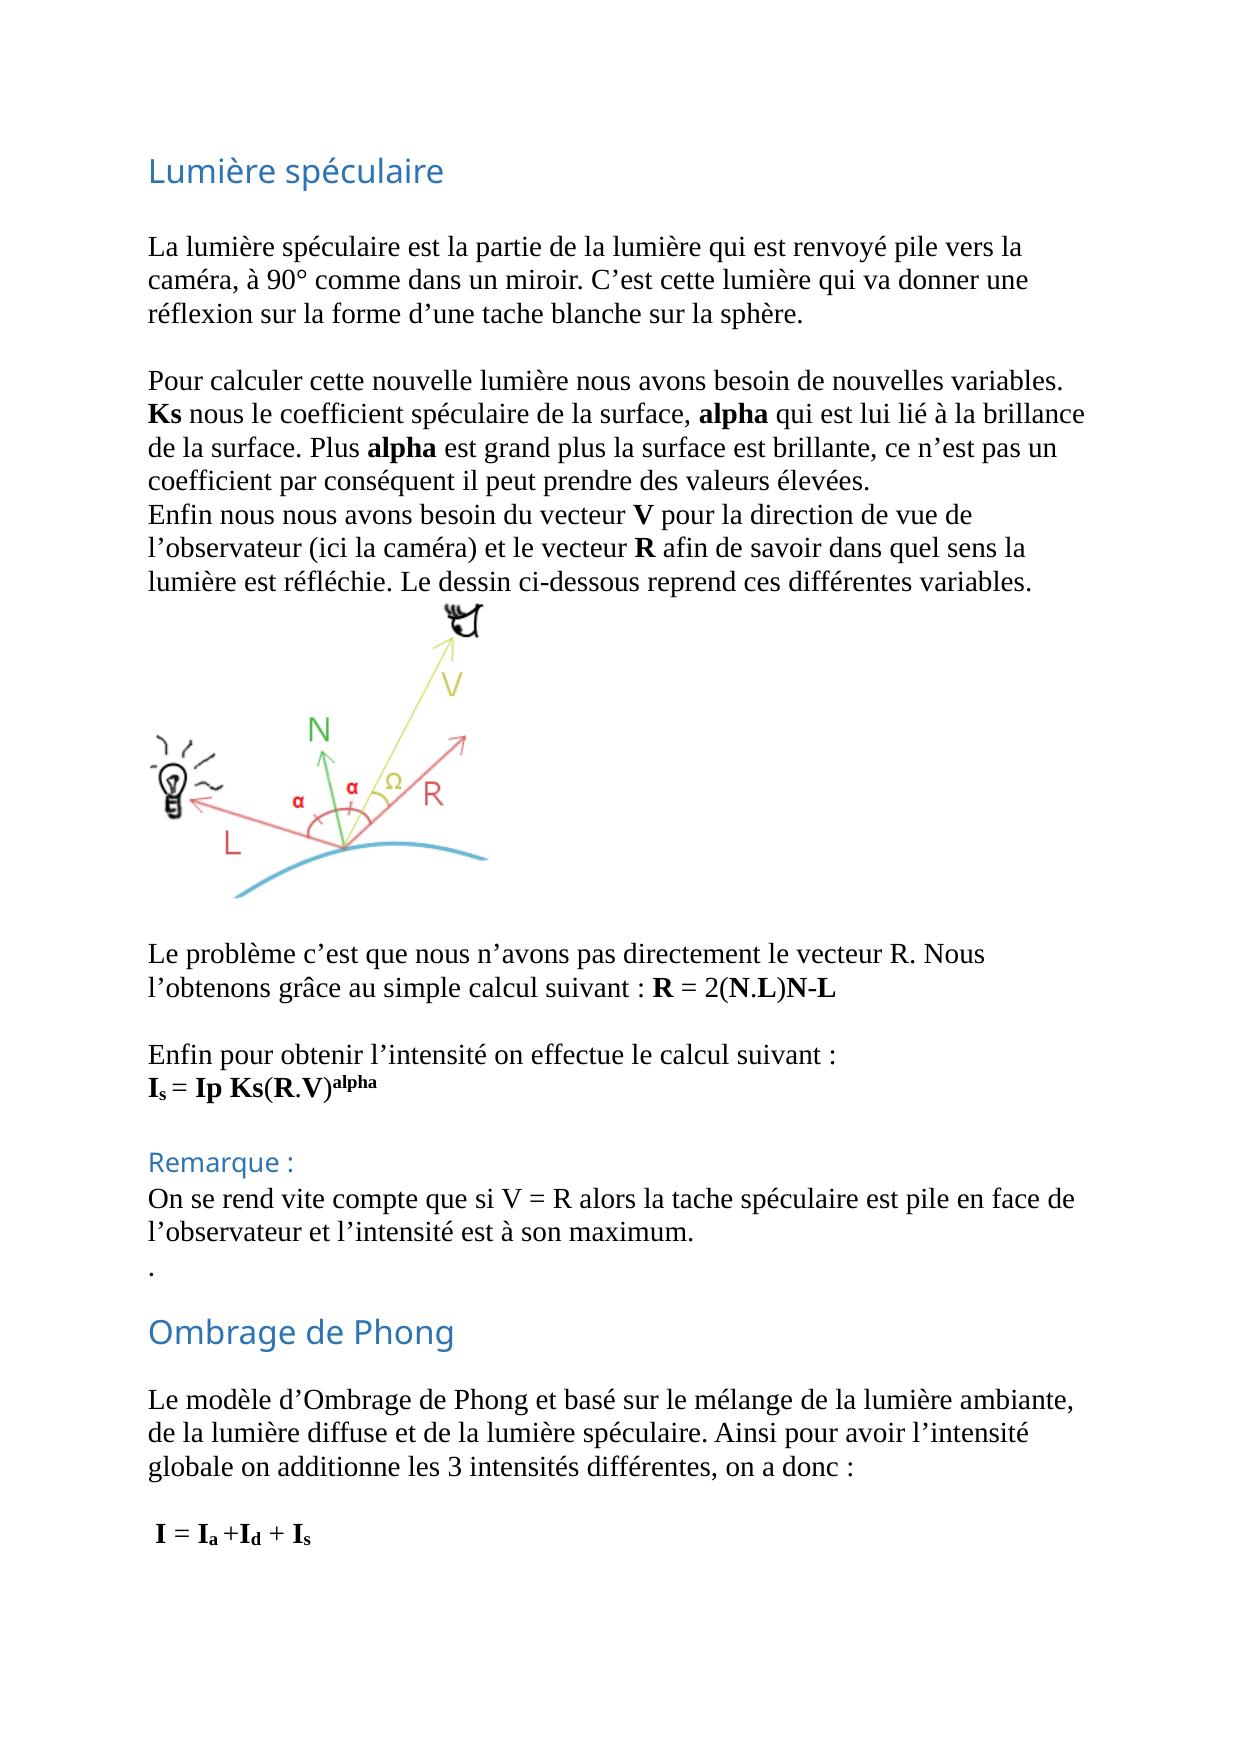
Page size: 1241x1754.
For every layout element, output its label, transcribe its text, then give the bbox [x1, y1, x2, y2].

text Pour calculer cette nouvelle lumière nous avons besoin de nouvelles variables. Ks nous le coefficient spéculaire de la surface, alpha qui est lui lié à la brillance de la surface. Plus alpha est grand plus la surface est brillante, ce n’est pas un coefficient par conséquent il peut prendre des valeurs élevées. [148, 363, 1093, 497]
text La lumière spéculaire est la partie de la lumière qui est renvoyé pile vers la caméra, à 90° comme dans un miroir. C’est cette lumière qui va donner une réflexion sur la forme d’une tache blanche sur la sphère. [148, 229, 1093, 329]
text Is = Ip Ks(R.V)alpha [148, 1071, 1093, 1104]
text Enfin nous nous avons besoin du vecteur V pour la direction de vue de l’observateur (ici la caméra) et le vecteur R afin de savoir dans quel sens la lumière est réfléchie. Le dessin ci-dessous reprend ces différentes variables. [148, 497, 1093, 598]
text I = Ia +Id + Is [148, 1516, 1093, 1550]
text Le modèle d’Ombrage de Phong et basé sur le mélange de la lumière ambiante, de la lumière diffuse et de la lumière spéculaire. Ainsi pour avoir l’intensité globale on additionne les 3 intensités différentes, on a donc : [148, 1382, 1093, 1483]
subtitle Remarque : [148, 1144, 1093, 1181]
text Enfin pour obtenir l’intensité on effectue le calcul suivant : [148, 1037, 1093, 1071]
text On se rend vite compte que si V = R alors la tache spéculaire est pile en face de l’observateur et l’intensité est à son maximum. [148, 1181, 1093, 1248]
subtitle Ombrage de Phong [148, 1308, 1093, 1354]
subtitle Lumière spéculaire [148, 148, 1093, 193]
text . [148, 1248, 1093, 1283]
text Le problème c’est que nous n’avons pas directement le vecteur R. Nous l’obtenons grâce au simple calcul suivant : R = 2(N.L)N-L [148, 936, 1093, 1003]
